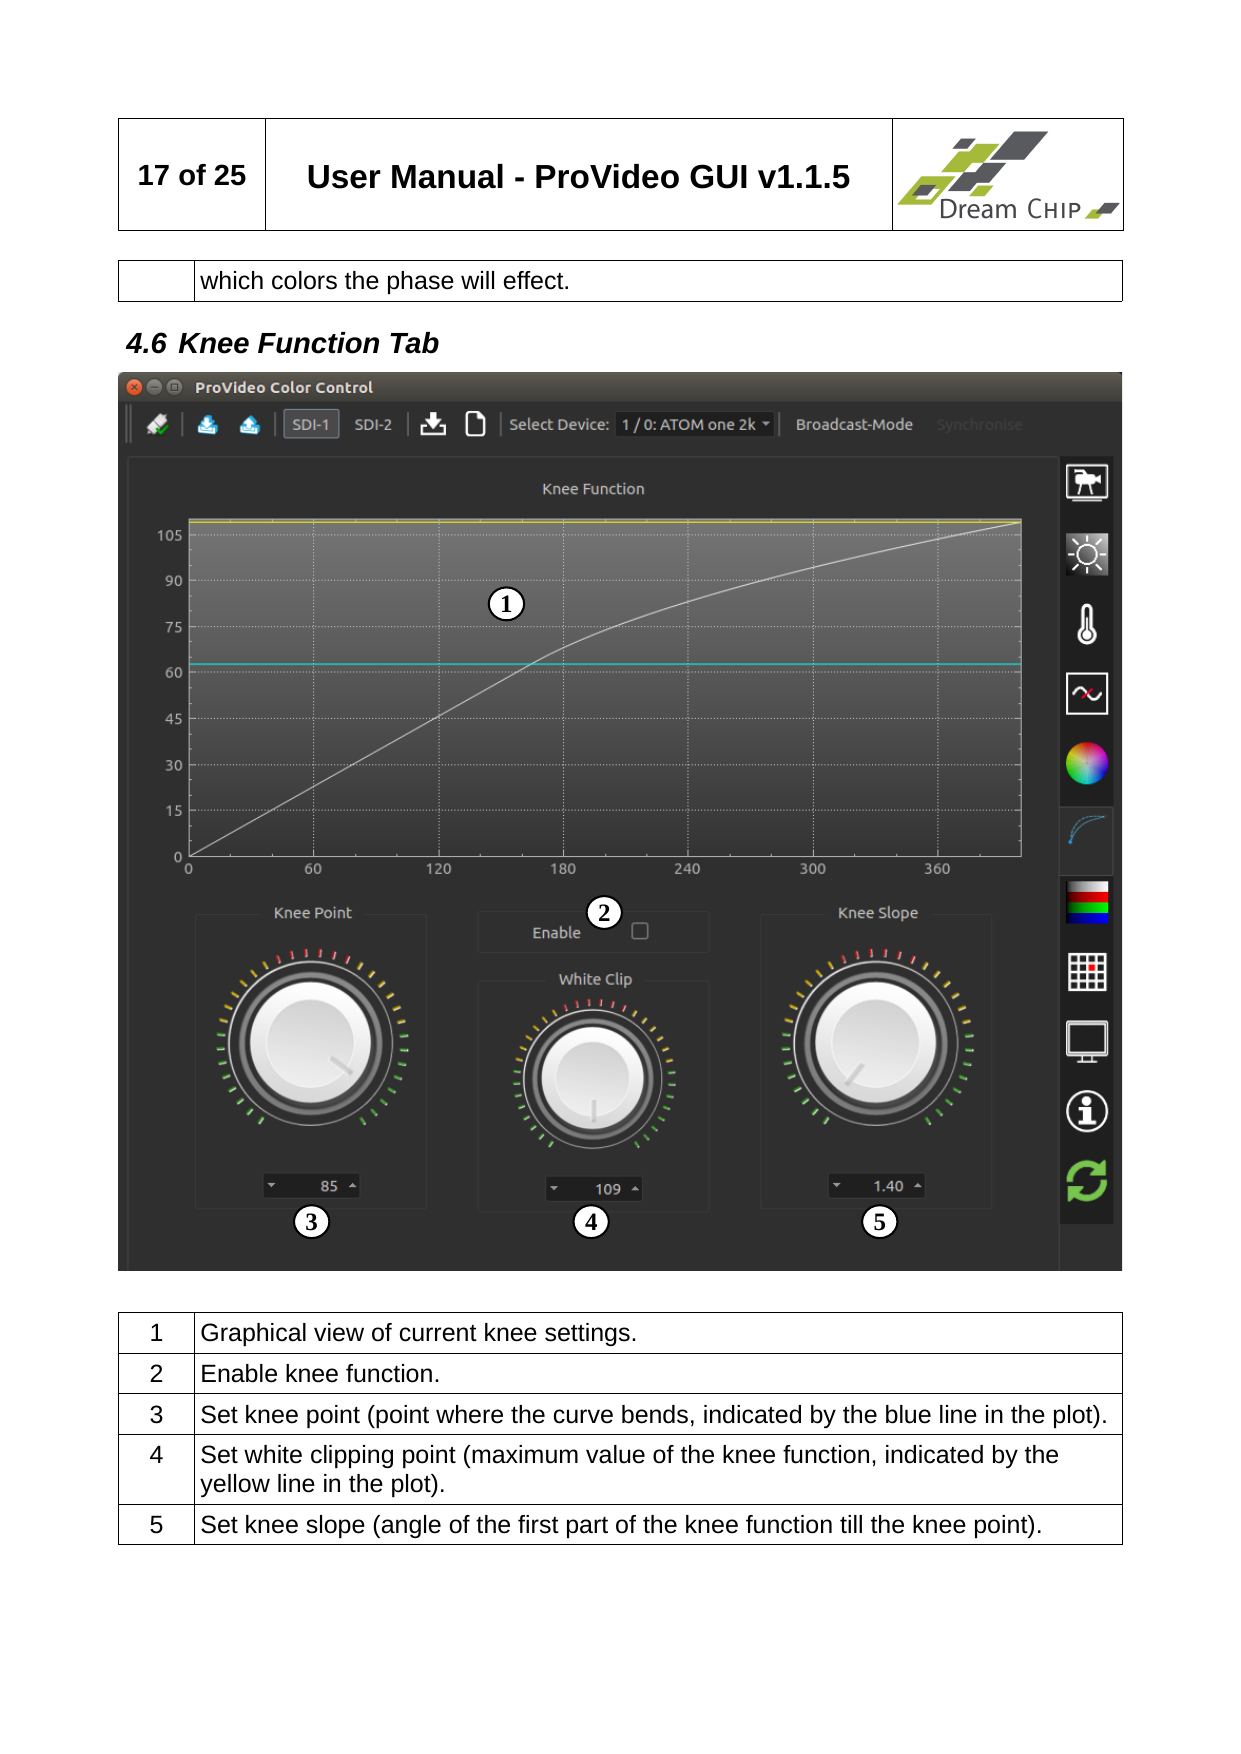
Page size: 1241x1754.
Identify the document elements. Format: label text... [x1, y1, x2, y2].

table_cell Enable knee function. [195, 1354, 1122, 1393]
picture [118, 372, 1123, 1271]
table_header Graphical view of current knee settings. [195, 1313, 1122, 1353]
table_cell [119, 261, 194, 301]
table_cell which colors the phase will effect. [195, 261, 1122, 301]
picture [897, 130, 1120, 220]
table_cell Set knee slope (angle of the first part of the knee function till the knee point). [195, 1505, 1122, 1544]
table_cell 5 [119, 1505, 194, 1544]
table_cell 3 [119, 1394, 194, 1434]
subtitle Knee Function Tab [118, 326, 1122, 360]
table_cell Set knee point (point where the curve bends, indicated by the blue line in the plot). [195, 1394, 1122, 1434]
table_cell 2 [119, 1354, 194, 1393]
table_cell Set white clipping point (maximum value of the knee function, indicated by the yellow line in the plot). [195, 1435, 1122, 1503]
table_header 1 [119, 1313, 194, 1353]
table_cell 4 [119, 1435, 194, 1503]
